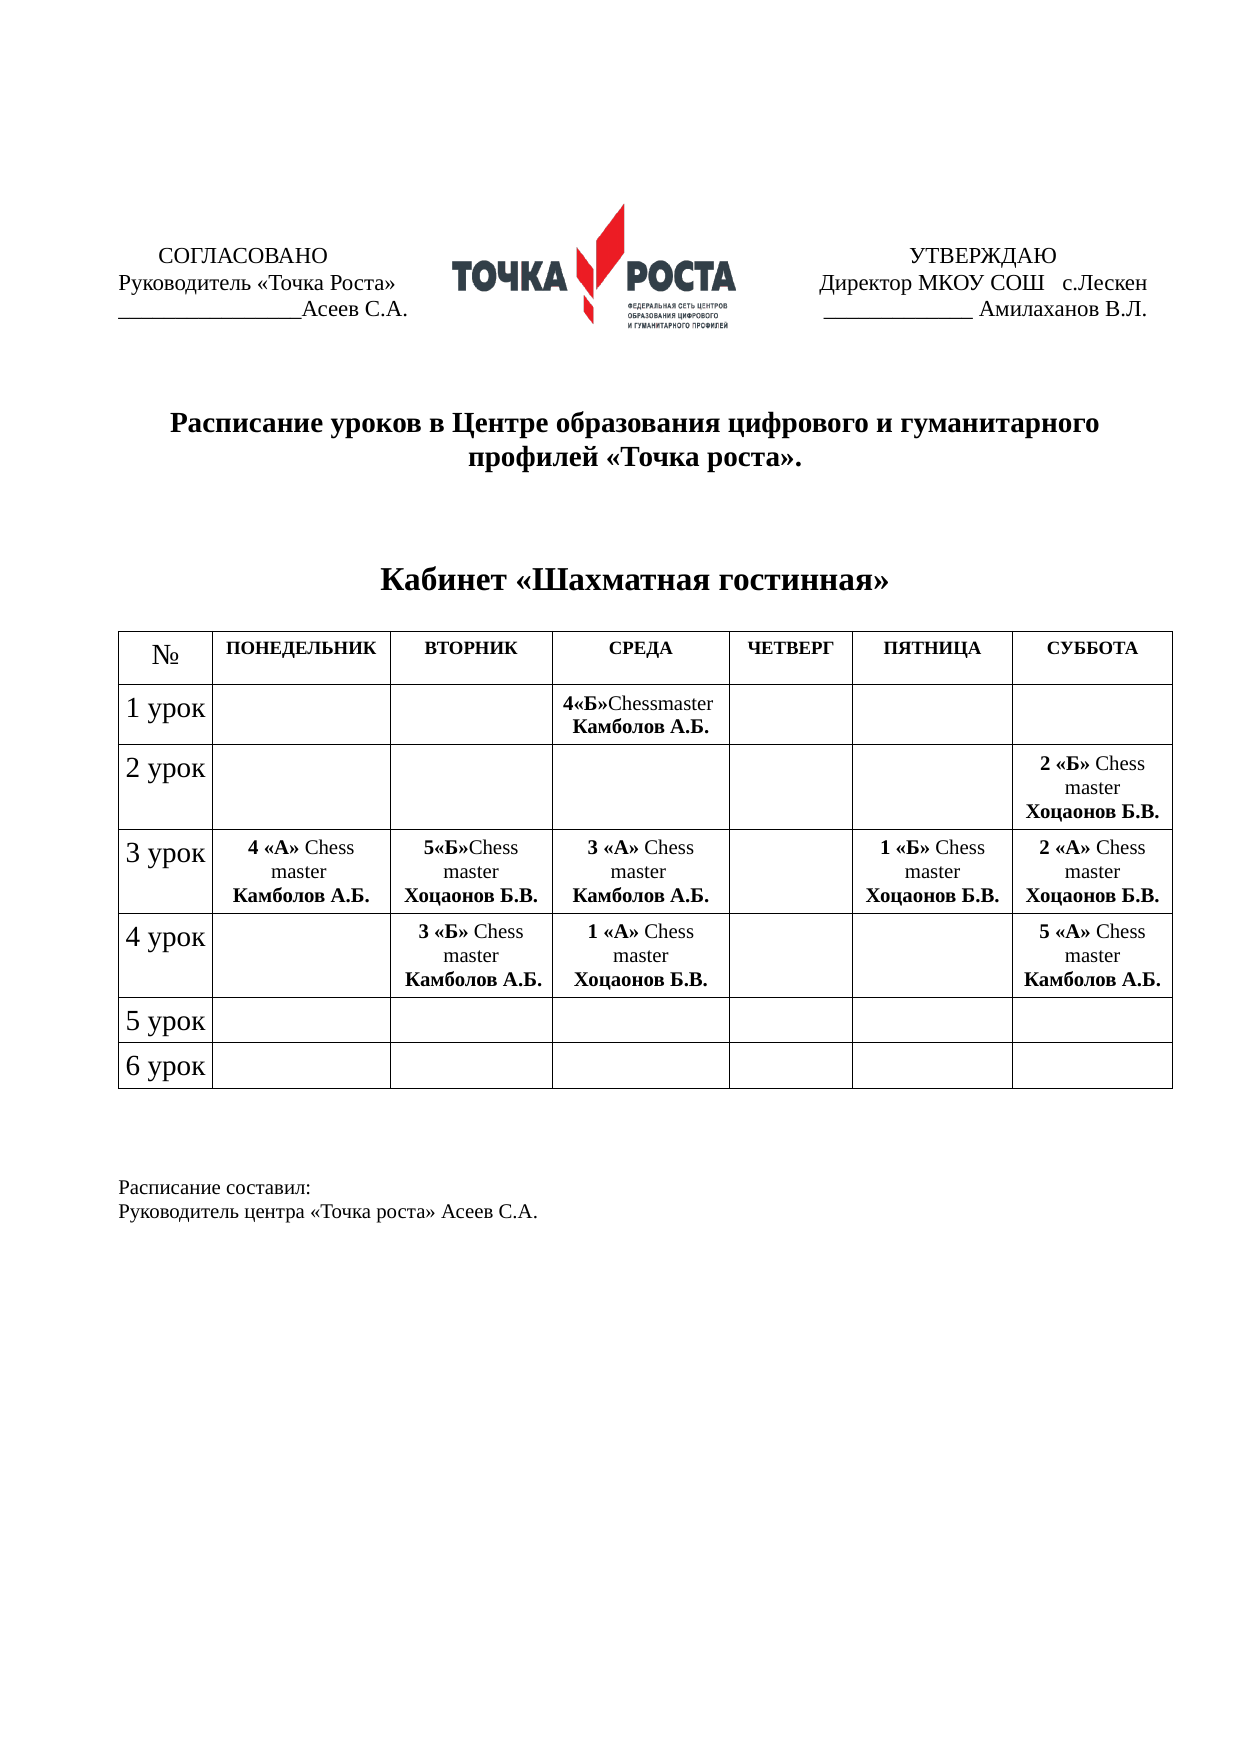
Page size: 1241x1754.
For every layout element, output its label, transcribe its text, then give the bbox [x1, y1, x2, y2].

table_header ЧЕТВЕРГ [730, 632, 852, 684]
table_cell 3 «А» Chess master Камболов А.Б. [553, 830, 729, 913]
table_cell [1013, 1043, 1172, 1088]
table_cell 4 урок [119, 914, 212, 997]
table_header № [119, 632, 212, 684]
text Расписание составил: [118, 1174, 1152, 1199]
table_cell [853, 1043, 1012, 1088]
table_cell [853, 745, 1012, 828]
table_cell 5 урок [119, 998, 212, 1042]
text Руководитель «Точка Роста» [118, 269, 589, 295]
table_cell [391, 1043, 552, 1088]
table_header ПОНЕДЕЛЬНИК [213, 632, 390, 684]
table_cell [853, 685, 1012, 744]
table_cell 2 «Б» Chess master Хоцаонов Б.В. [1013, 745, 1172, 828]
table_cell [853, 998, 1012, 1042]
table_cell [213, 998, 390, 1042]
table_cell [553, 745, 729, 828]
table_cell 3 урок [119, 830, 212, 913]
table_cell 1 «Б» Chess master Хоцаонов Б.В. [853, 830, 1012, 913]
table_cell [730, 830, 852, 913]
text _____________ Амилаханов В.Л. [585, 295, 1152, 322]
table_cell [730, 685, 852, 744]
table_cell [730, 1043, 852, 1088]
text Расписание уроков в Центре образования цифрового и гуманитарного профилей «Точка роста». [118, 406, 1152, 473]
table_header СУББОТА [1013, 632, 1172, 684]
table_cell [391, 998, 552, 1042]
table_cell [213, 685, 390, 744]
table_cell [1013, 685, 1172, 744]
table_cell 1 урок [119, 685, 212, 744]
table_cell 3 «Б» Chess master Камболов А.Б. [391, 914, 552, 997]
table_cell [553, 1043, 729, 1088]
table_cell 2 «А» Chess master Хоцаонов Б.В. [1013, 830, 1172, 913]
table_cell [391, 745, 552, 828]
table_cell [730, 745, 852, 828]
table_cell [553, 998, 729, 1042]
table_cell 4 «А» Chess master Камболов А.Б. [213, 830, 390, 913]
table_cell [730, 914, 852, 997]
table_cell [213, 914, 390, 997]
table_cell 6 урок [119, 1043, 212, 1088]
text УТВЕРЖДАЮ [613, 243, 1152, 269]
table_cell 5 «А» Chess master Камболов А.Б. [1013, 914, 1172, 997]
table_cell [853, 914, 1012, 997]
table_cell [730, 998, 852, 1042]
text СОГЛАСОВАНО [118, 243, 596, 269]
text Кабинет «Шахматная гостинная» [118, 559, 1152, 597]
table_cell 2 урок [119, 745, 212, 828]
table_header ПЯТНИЦА [853, 632, 1012, 684]
table_header ВТОРНИК [391, 632, 552, 684]
table_cell [391, 685, 552, 744]
table_cell [213, 1043, 390, 1088]
table_cell [1013, 998, 1172, 1042]
text Руководитель центра «Точка роста» Асеев С.А. [118, 1199, 1152, 1223]
text Директор МКОУ СОШ с.Лескен [594, 269, 1152, 295]
table_cell 1 «А» Chess master Хоцаонов Б.В. [553, 914, 729, 997]
table_cell 4«Б»Chessmaster Камболов А.Б. [553, 685, 729, 744]
text ________________Асеев С.А. [118, 295, 591, 322]
table_header СРЕДА [553, 632, 729, 684]
table_cell 5«Б»Chess master Хоцаонов Б.В. [391, 830, 552, 913]
table_cell [213, 745, 390, 828]
